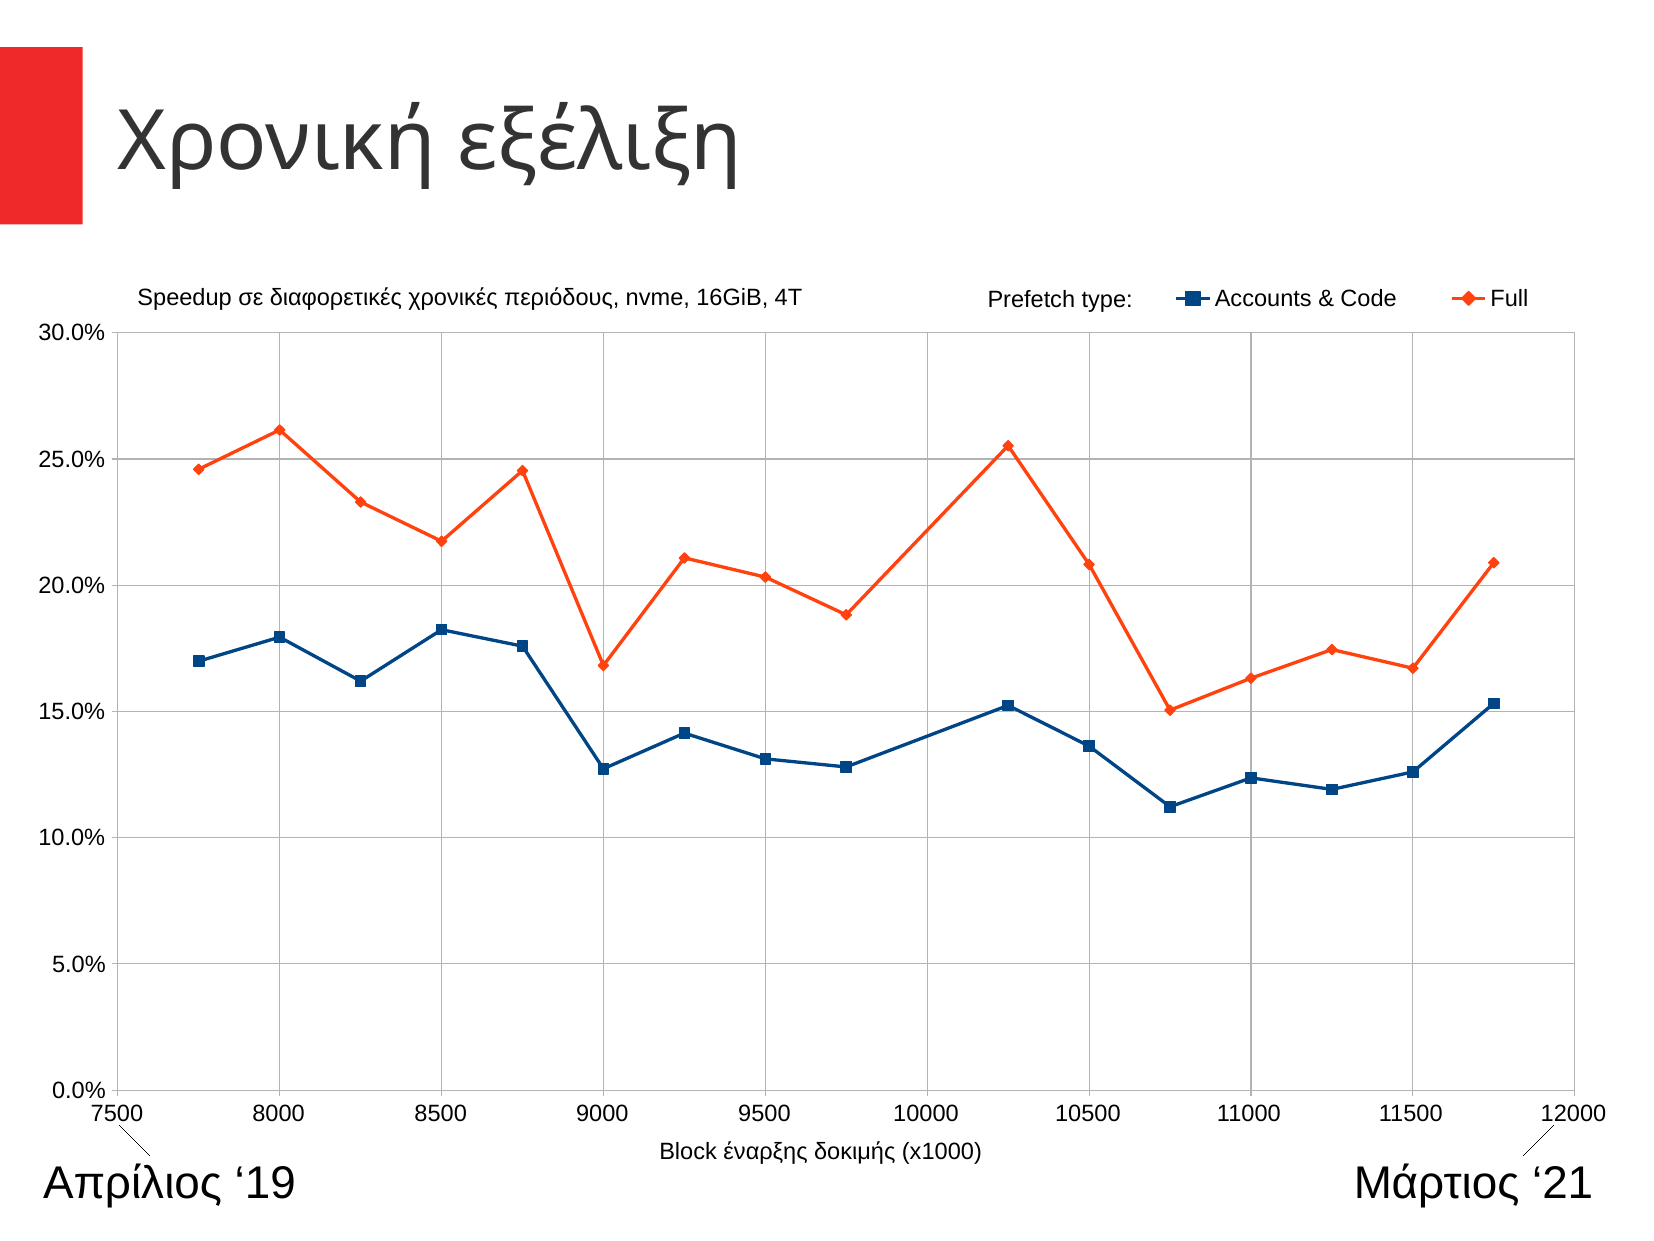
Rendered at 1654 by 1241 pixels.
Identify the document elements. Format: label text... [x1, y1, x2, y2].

title Χρονική εξέλιξη [117, 29, 1605, 245]
text_box Μάρτιος ‘21 [1331, 1152, 1617, 1213]
picture [5, 256, 1641, 1177]
text_box Απρίλιος ‘19 [27, 1152, 313, 1213]
